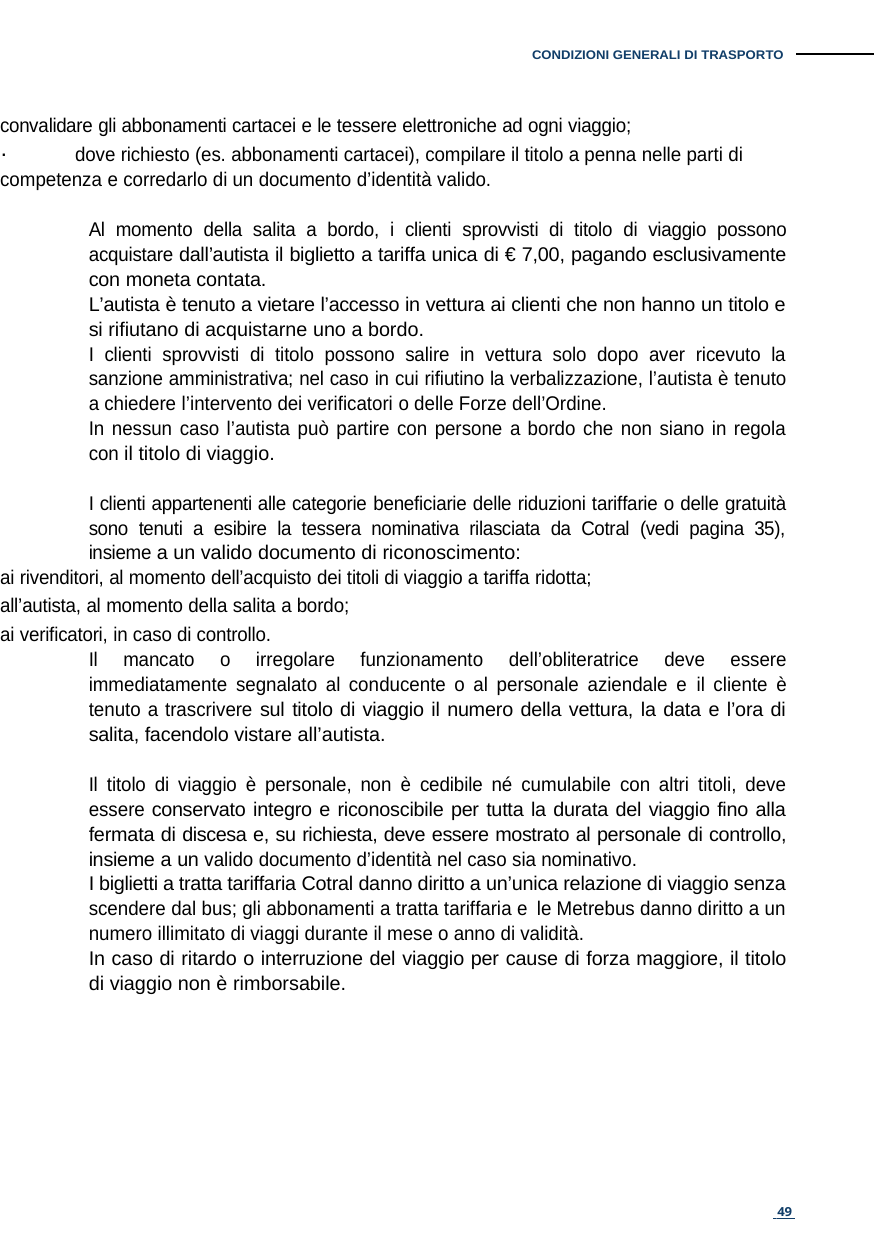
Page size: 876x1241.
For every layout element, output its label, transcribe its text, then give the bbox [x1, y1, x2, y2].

text Al momento della salita a bordo, i clienti sprovvisti di titolo di viaggio possono acquistare dall’autista il biglietto a tariffa unica di € 7,00, pagando esclusivamente con moneta contata. [88, 218, 787, 290]
text 49 [0, 1203, 795, 1220]
list dove richiesto (es. abbonamenti cartacei), compilare il titolo a penna nelle parti di competenza e corredarlo di un documento d’identità valido. [0, 139, 786, 191]
text In caso di ritardo o interruzione del viaggio per cause di forza maggiore, il titolo di viaggio non è rimborsabile. [88, 947, 786, 994]
text I clienti appartenenti alle categorie beneficiarie delle riduzioni tariffarie o delle gratuità sono tenuti a esibire la tessera nominativa rilasciata da Cotral (vedi pagina 35), insieme a un valido documento di riconoscimento: [88, 491, 786, 564]
list ai verificatori, in caso di controllo. [0, 620, 875, 646]
text I clienti sprovvisti di titolo possono salire in vettura solo dopo aver ricevuto la sanzione amministrativa; nel caso in cui rifiutino la verbalizzazione, l’autista è tenuto a chiedere l’intervento dei verificatori o delle Forze dell’Ordine. [88, 342, 787, 415]
text In nessun caso l’autista può partire con persone a bordo che non siano in regola con il titolo di viaggio. [88, 417, 786, 465]
list convalidare gli abbonamenti cartacei e le tessere elettroniche ad ogni viaggio; [0, 111, 875, 137]
text Il mancato o irregolare funzionamento dell’obliteratrice deve essere immediatamente segnalato al conducente o al personale aziendale e il cliente è tenuto a trascrivere sul titolo di viaggio il numero della vettura, la data e l’ora di salita, facendolo vistare all’autista. [88, 648, 787, 746]
list all’autista, al momento della salita a bordo; [0, 591, 875, 617]
text I biglietti a tratta tariffaria Cotral danno diritto a un’unica relazione di viaggio senza scendere dal bus; gli abbonamenti a tratta tariffaria e le Metrebus danno diritto a un numero illimitato di viaggi durante il mese o anno di validità. [88, 872, 786, 945]
text L’autista è tenuto a vietare l’accesso in vettura ai clienti che non hanno un titolo e si rifiutano di acquistarne uno a bordo. [88, 293, 786, 340]
text Il titolo di viaggio è personale, non è cedibile né cumulabile con altri titoli, deve essere conservato integro e riconoscibile per tutta la durata del viaggio fino alla fermata di discesa e, su richiesta, deve essere mostrato al personale di controllo, insieme a un valido documento d’identità nel caso sia nominativo. [88, 773, 787, 870]
list ai rivenditori, al momento dell’acquisto dei titoli di viaggio a tariffa ridotta; [0, 566, 875, 589]
